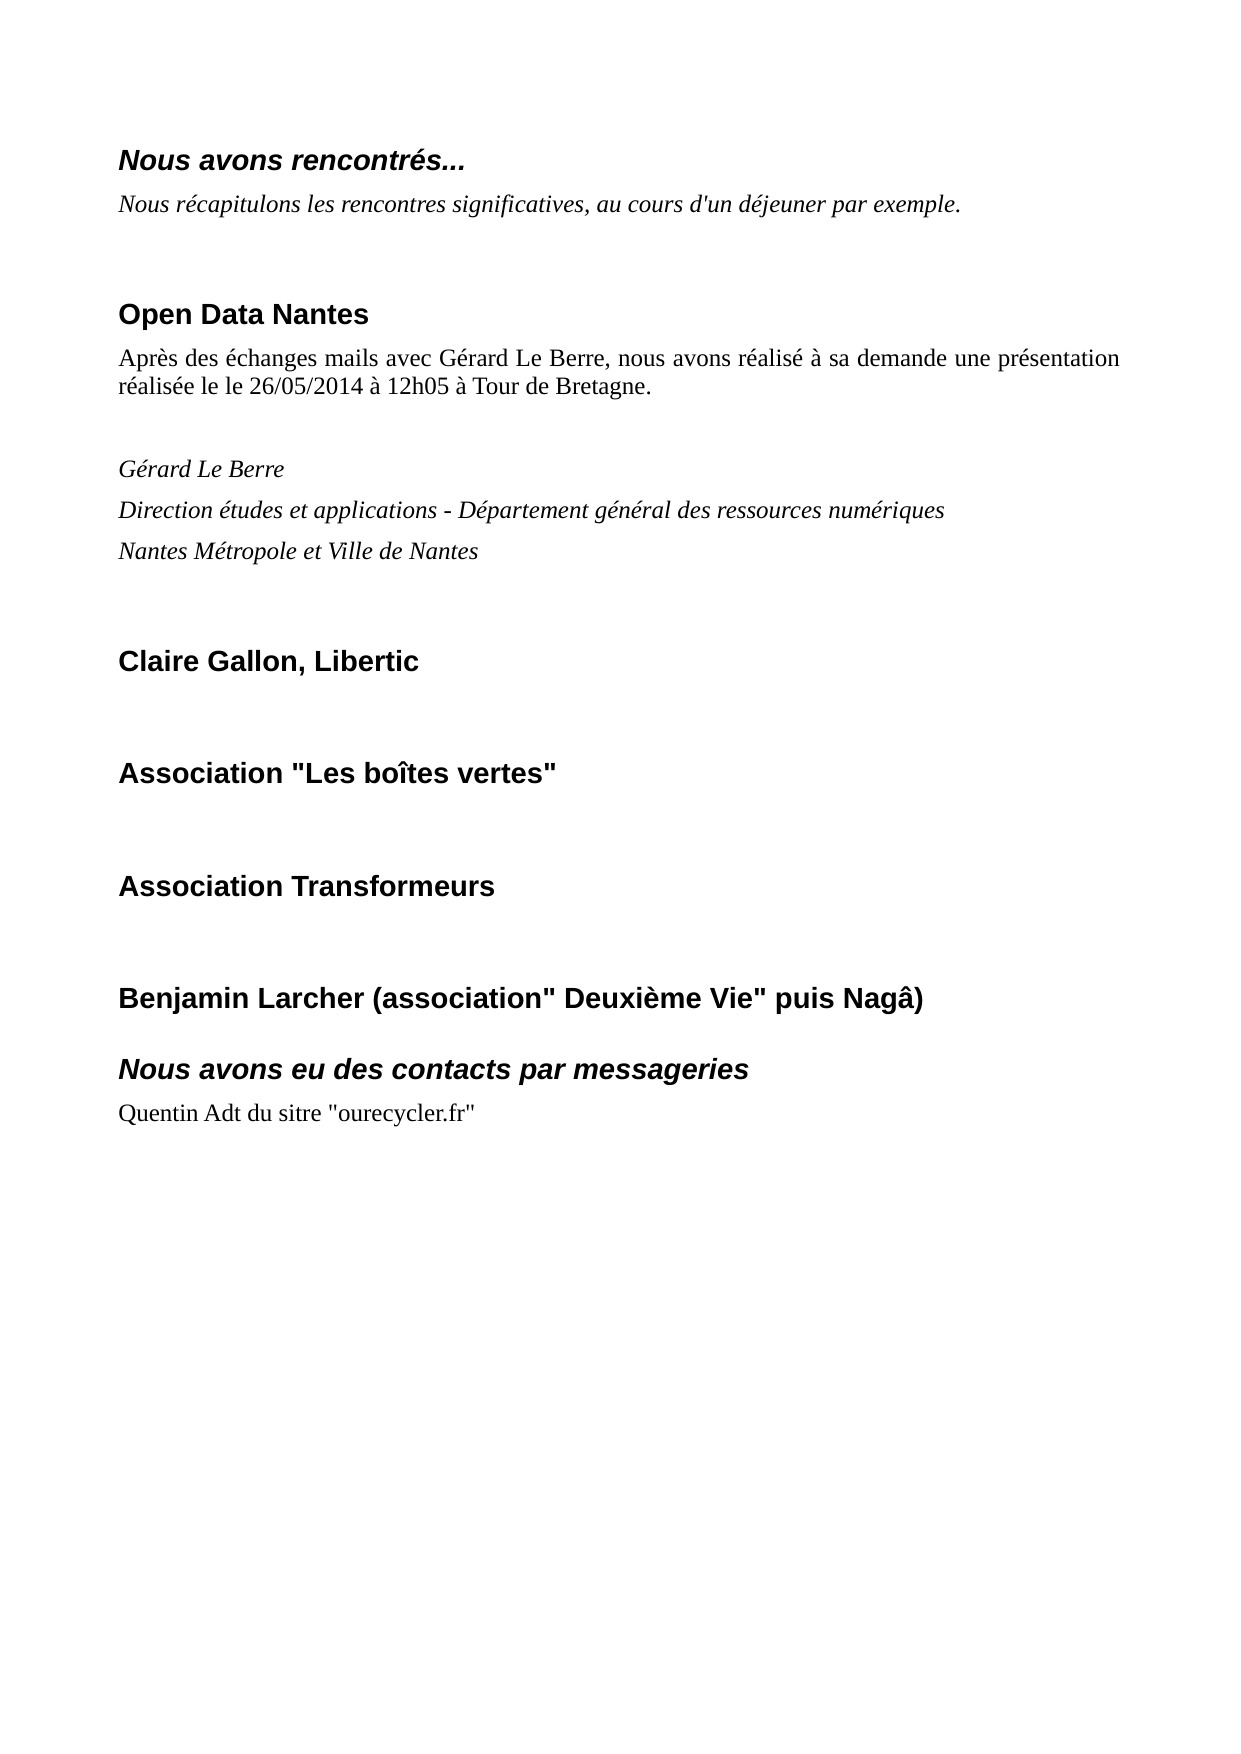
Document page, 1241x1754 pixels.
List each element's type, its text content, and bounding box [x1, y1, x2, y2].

text Direction études et applications - Département général des ressources numériques [118, 495, 1122, 524]
subtitle Claire Gallon, Libertic [118, 644, 1122, 677]
text Gérard Le Berre [118, 454, 1122, 483]
subtitle Nous avons rencontrés... [118, 143, 1122, 177]
subtitle Benjamin Larcher (association" Deuxième Vie" puis Nagâ) [118, 981, 1122, 1014]
subtitle Association "Les boîtes vertes" [118, 756, 1122, 790]
text Quentin Adt du sitre "ourecycler.fr" [118, 1098, 1122, 1127]
subtitle Association Transformeurs [118, 868, 1122, 902]
text Nantes Métropole et Ville de Nantes [118, 536, 1122, 565]
subtitle Nous avons eu des contacts par messageries [118, 1052, 1122, 1085]
subtitle Open Data Nantes [118, 297, 1122, 330]
text Nous récapitulons les rencontres significatives, au cours d'un déjeuner par exemple. [118, 189, 1122, 218]
text Après des échanges mails avec Gérard Le Berre, nous avons réalisé à sa demande une présentation réalisée le le 26/05/2014 à 12h05 à Tour de Bretagne. [118, 343, 1122, 400]
